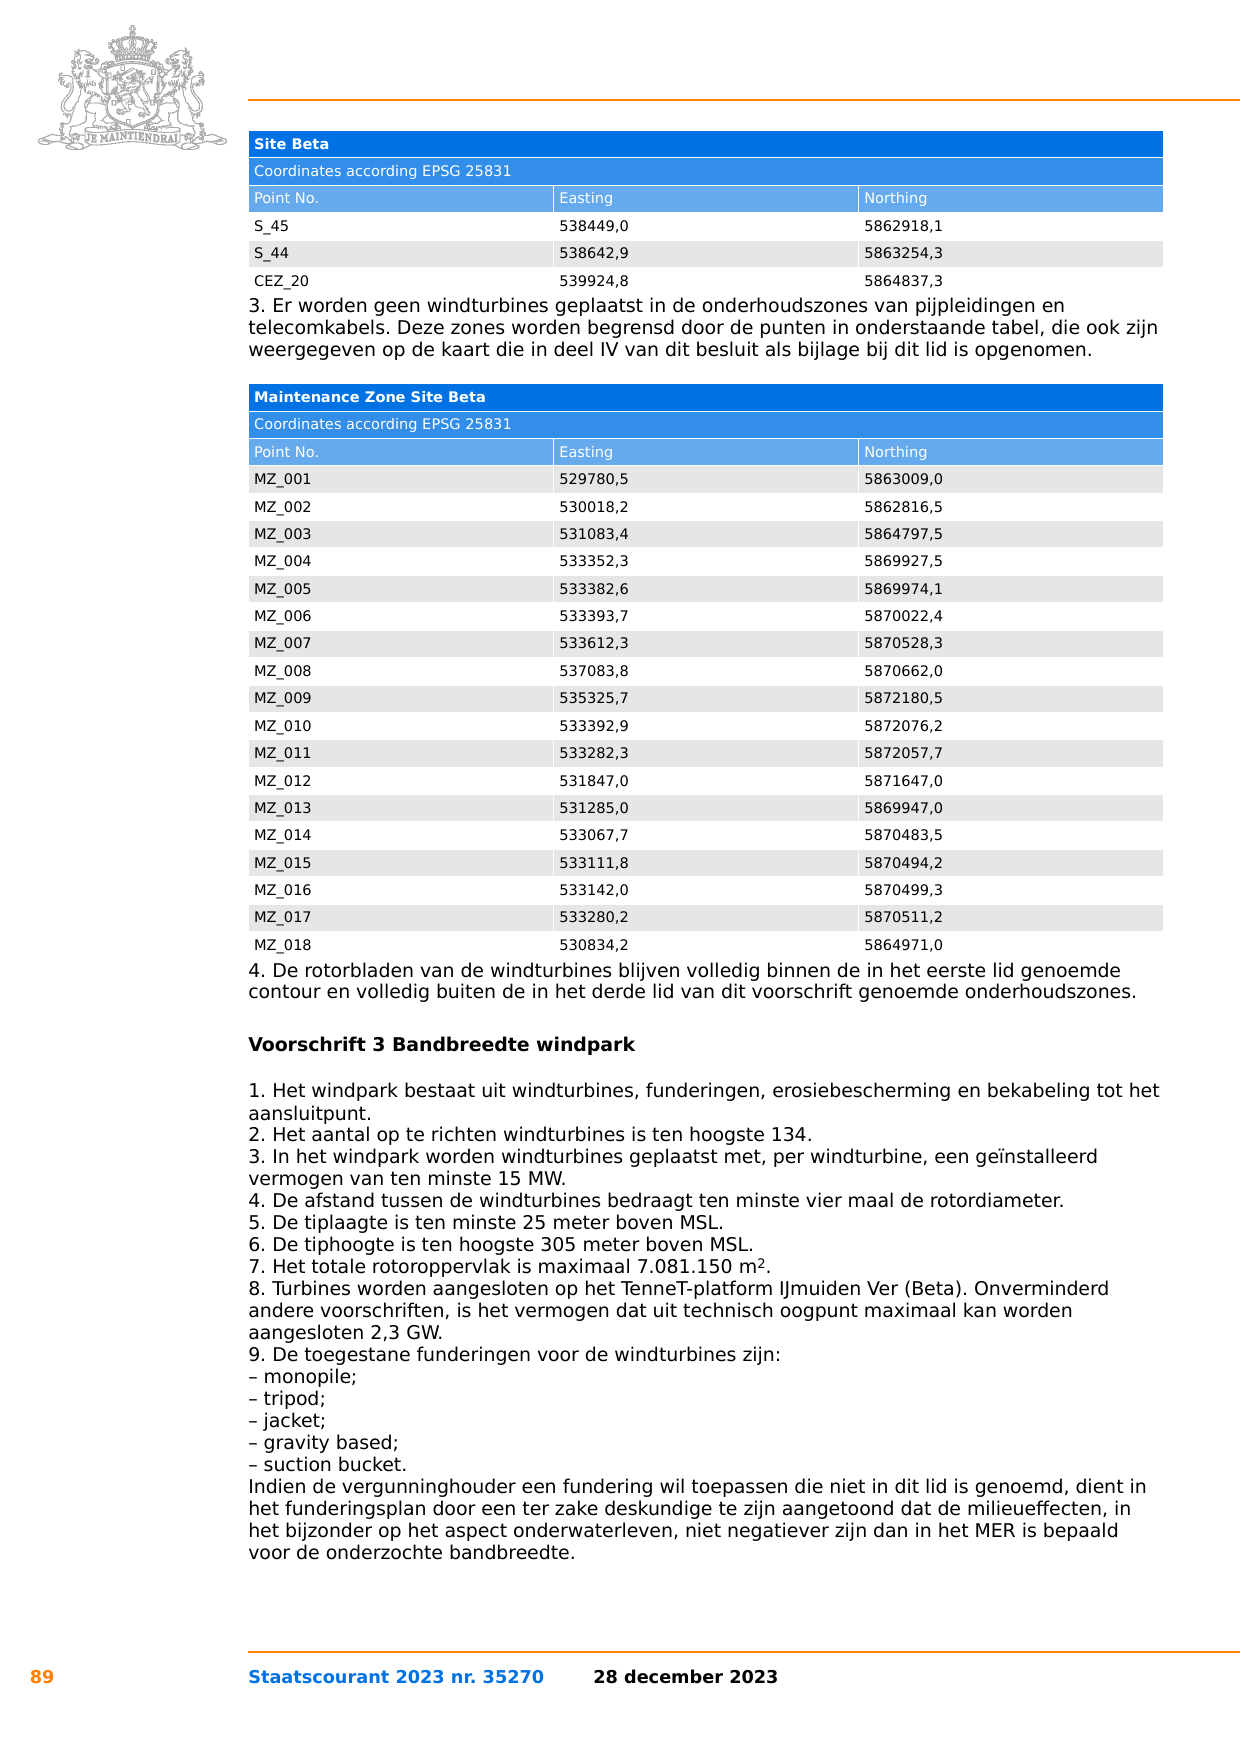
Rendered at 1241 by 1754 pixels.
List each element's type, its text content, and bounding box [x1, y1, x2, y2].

table_cell 5864797,5 [859, 521, 1163, 547]
table_cell CEZ_20 [249, 268, 553, 294]
table_cell 5872076,2 [859, 713, 1163, 739]
text 1. Het windpark bestaat uit windturbines, funderingen, erosiebescherming en bekabeling tot het aansluitpunt. [248, 1080, 1163, 1124]
table_cell 533392,9 [554, 713, 858, 739]
table_cell 5863009,0 [859, 466, 1163, 493]
table_cell 5870494,2 [859, 850, 1163, 876]
table_cell 531847,0 [554, 768, 858, 794]
table_header Maintenance Zone Site Beta [249, 384, 1163, 411]
table_cell 5872057,7 [859, 740, 1163, 767]
table_cell MZ_002 [249, 494, 553, 520]
table_cell MZ_006 [249, 603, 553, 630]
table_cell MZ_008 [249, 658, 553, 684]
table_cell Northing [859, 186, 1163, 212]
table_cell MZ_005 [249, 576, 553, 602]
table_cell MZ_016 [249, 877, 553, 904]
text 7. Het totale rotoroppervlak is maximaal 7.081.150 m2. [248, 1256, 1163, 1278]
text 9. De toegestane funderingen voor de windturbines zijn: [248, 1344, 1163, 1366]
text Indien de vergunninghouder een fundering wil toepassen die niet in dit lid is genoemd, dient in het funderingsplan door een ter zake deskundige te zijn aangetoond dat de milieueffecten, in het bijzonder op het aspect onderwaterleven, niet negatiever zijn dan in het MER is bepaald voor de onderzochte bandbreedte. [248, 1476, 1163, 1564]
text 5. De tiplaagte is ten minste 25 meter boven MSL. [248, 1212, 1163, 1234]
text – suction bucket. [248, 1454, 1163, 1476]
table_cell 5864971,0 [859, 932, 1163, 958]
table_cell 5869947,0 [859, 795, 1163, 821]
table_cell Coordinates according EPSG 25831 [249, 412, 1163, 438]
table_cell 5871647,0 [859, 768, 1163, 794]
table_cell 5870511,2 [859, 905, 1163, 931]
table_cell MZ_003 [249, 521, 553, 547]
table_cell MZ_013 [249, 795, 553, 821]
table_cell MZ_010 [249, 713, 553, 739]
text 4. De afstand tussen de windturbines bedraagt ten minste vier maal de rotordiameter. [248, 1190, 1163, 1212]
table_cell 531083,4 [554, 521, 858, 547]
table_cell 529780,5 [554, 466, 858, 493]
table_cell 530018,2 [554, 494, 858, 520]
table_cell 5870528,3 [859, 631, 1163, 657]
table_cell 5862918,1 [859, 213, 1163, 239]
table_cell 530834,2 [554, 932, 858, 958]
text 8. Turbines worden aangesloten op het TenneT-platform IJmuiden Ver (Beta). Onverminderd andere voorschriften, is het vermogen dat uit technisch oogpunt maximaal kan worden aangesloten 2,3 GW. [248, 1278, 1163, 1344]
text 3. Er worden geen windturbines geplaatst in de onderhoudszones van pijpleidingen en telecomkabels. Deze zones worden begrensd door de punten in onderstaande tabel, die ook zijn weergegeven op de kaart die in deel IV van dit besluit als bijlage bij dit lid is opgenomen. [248, 295, 1163, 361]
table_cell MZ_015 [249, 850, 553, 876]
table_cell 533382,6 [554, 576, 858, 602]
table_cell 533280,2 [554, 905, 858, 931]
table_cell MZ_001 [249, 466, 553, 493]
table_cell MZ_004 [249, 549, 553, 575]
table_header Site Beta [249, 131, 1163, 157]
text – gravity based; [248, 1432, 1163, 1454]
table_cell Easting [554, 186, 858, 212]
text 2. Het aantal op te richten windturbines is ten hoogste 134. [248, 1124, 1163, 1146]
table_cell MZ_011 [249, 740, 553, 767]
text – monopile; [248, 1366, 1163, 1388]
table_cell 533067,7 [554, 823, 858, 849]
table_cell 533352,3 [554, 549, 858, 575]
text – tripod; [248, 1388, 1163, 1410]
table_cell MZ_017 [249, 905, 553, 931]
table_cell 5869974,1 [859, 576, 1163, 602]
table_cell 533282,3 [554, 740, 858, 767]
table_cell 5864837,3 [859, 268, 1163, 294]
table_cell 5863254,3 [859, 241, 1163, 267]
table_cell 5870483,5 [859, 823, 1163, 849]
picture [38, 25, 227, 150]
table_cell 531285,0 [554, 795, 858, 821]
table_cell 5872180,5 [859, 686, 1163, 712]
text 4. De rotorbladen van de windturbines blijven volledig binnen de in het eerste lid genoemde contour en volledig buiten de in het derde lid van dit voorschrift genoemde onderhoudszones. [248, 960, 1163, 1003]
table_cell 5870022,4 [859, 603, 1163, 630]
table_cell S_44 [249, 241, 553, 267]
table_cell 538642,9 [554, 241, 858, 267]
subtitle Voorschrift 3 Bandbreedte windpark [248, 1033, 1163, 1055]
table_cell 5862816,5 [859, 494, 1163, 520]
table_cell 533142,0 [554, 877, 858, 904]
table_cell 5869927,5 [859, 549, 1163, 575]
table_cell 538449,0 [554, 213, 858, 239]
table_cell MZ_012 [249, 768, 553, 794]
table_cell Point No. [249, 439, 553, 465]
table_cell MZ_007 [249, 631, 553, 657]
text 3. In het windpark worden windturbines geplaatst met, per windturbine, een geïnstalleerd vermogen van ten minste 15 MW. [248, 1146, 1163, 1190]
table_cell MZ_018 [249, 932, 553, 958]
table_cell Northing [859, 439, 1163, 465]
table_cell 537083,8 [554, 658, 858, 684]
table_cell S_45 [249, 213, 553, 239]
table_cell 533612,3 [554, 631, 858, 657]
table_cell MZ_014 [249, 823, 553, 849]
table_cell Easting [554, 439, 858, 465]
table_cell 533111,8 [554, 850, 858, 876]
table_cell 539924,8 [554, 268, 858, 294]
table_cell 535325,7 [554, 686, 858, 712]
table_cell Point No. [249, 186, 553, 212]
text – jacket; [248, 1410, 1163, 1432]
table_cell 533393,7 [554, 603, 858, 630]
text 6. De tiphoogte is ten hoogste 305 meter boven MSL. [248, 1234, 1163, 1256]
table_cell 5870499,3 [859, 877, 1163, 904]
table_cell 5870662,0 [859, 658, 1163, 684]
table_cell MZ_009 [249, 686, 553, 712]
table_cell Coordinates according EPSG 25831 [249, 158, 1163, 185]
